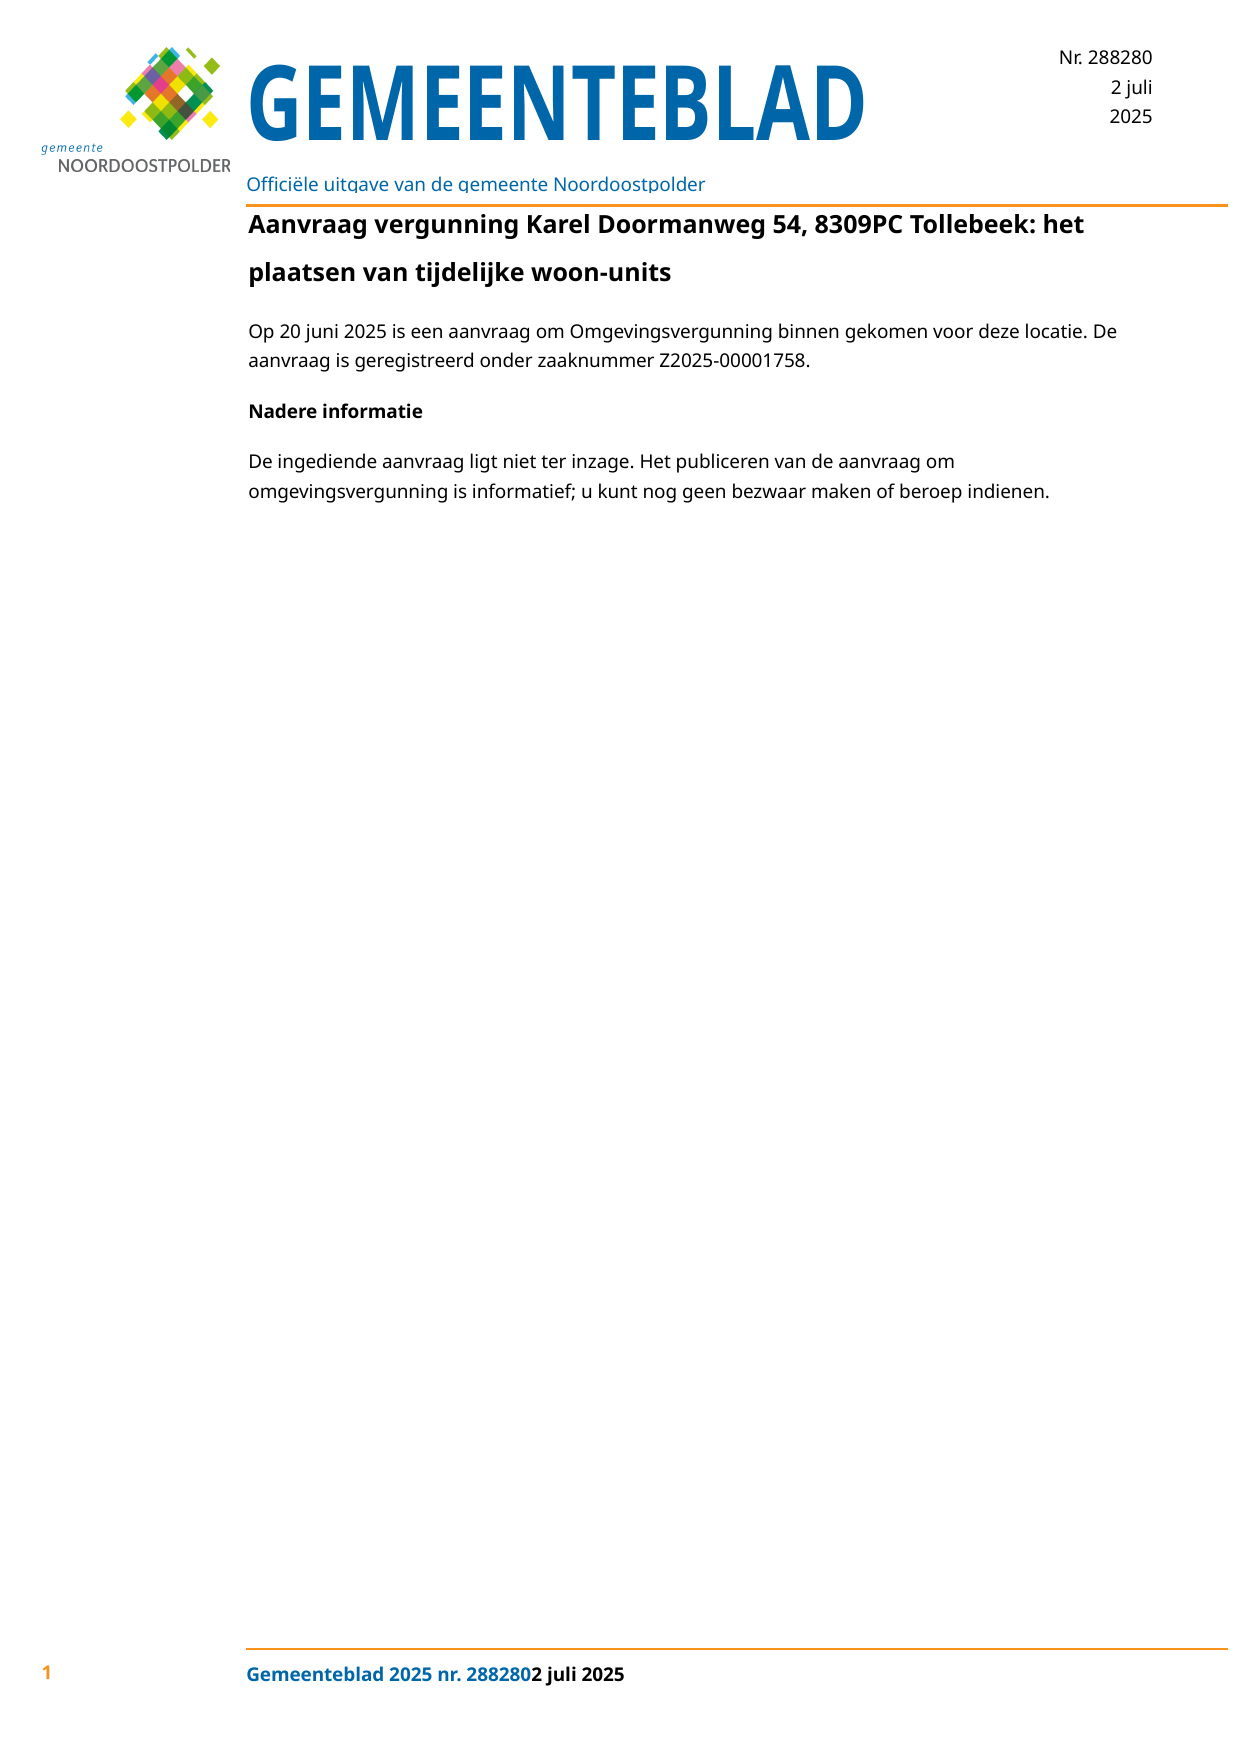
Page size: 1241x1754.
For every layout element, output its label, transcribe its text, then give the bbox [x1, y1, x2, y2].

text Aanvraag vergunning Karel Doormanweg 54, 8309PC Tollebeek: het plaatsen van tijdelijke woon-units [248, 207, 1152, 288]
text De ingediende aanvraag ligt niet ter inzage. Het publiceren van de aanvraag om omgevingsvergunning is informatief; u kunt nog geen bezwaar maken of beroep indienen. [248, 448, 1152, 504]
text Nadere informatie [248, 398, 1152, 424]
picture [41, 47, 231, 172]
text Op 20 juni 2025 is een aanvraag om Omgevingsvergunning binnen gekomen voor deze locatie. De aanvraag is geregistreerd onder zaaknummer Z2025-00001758. [248, 318, 1152, 373]
